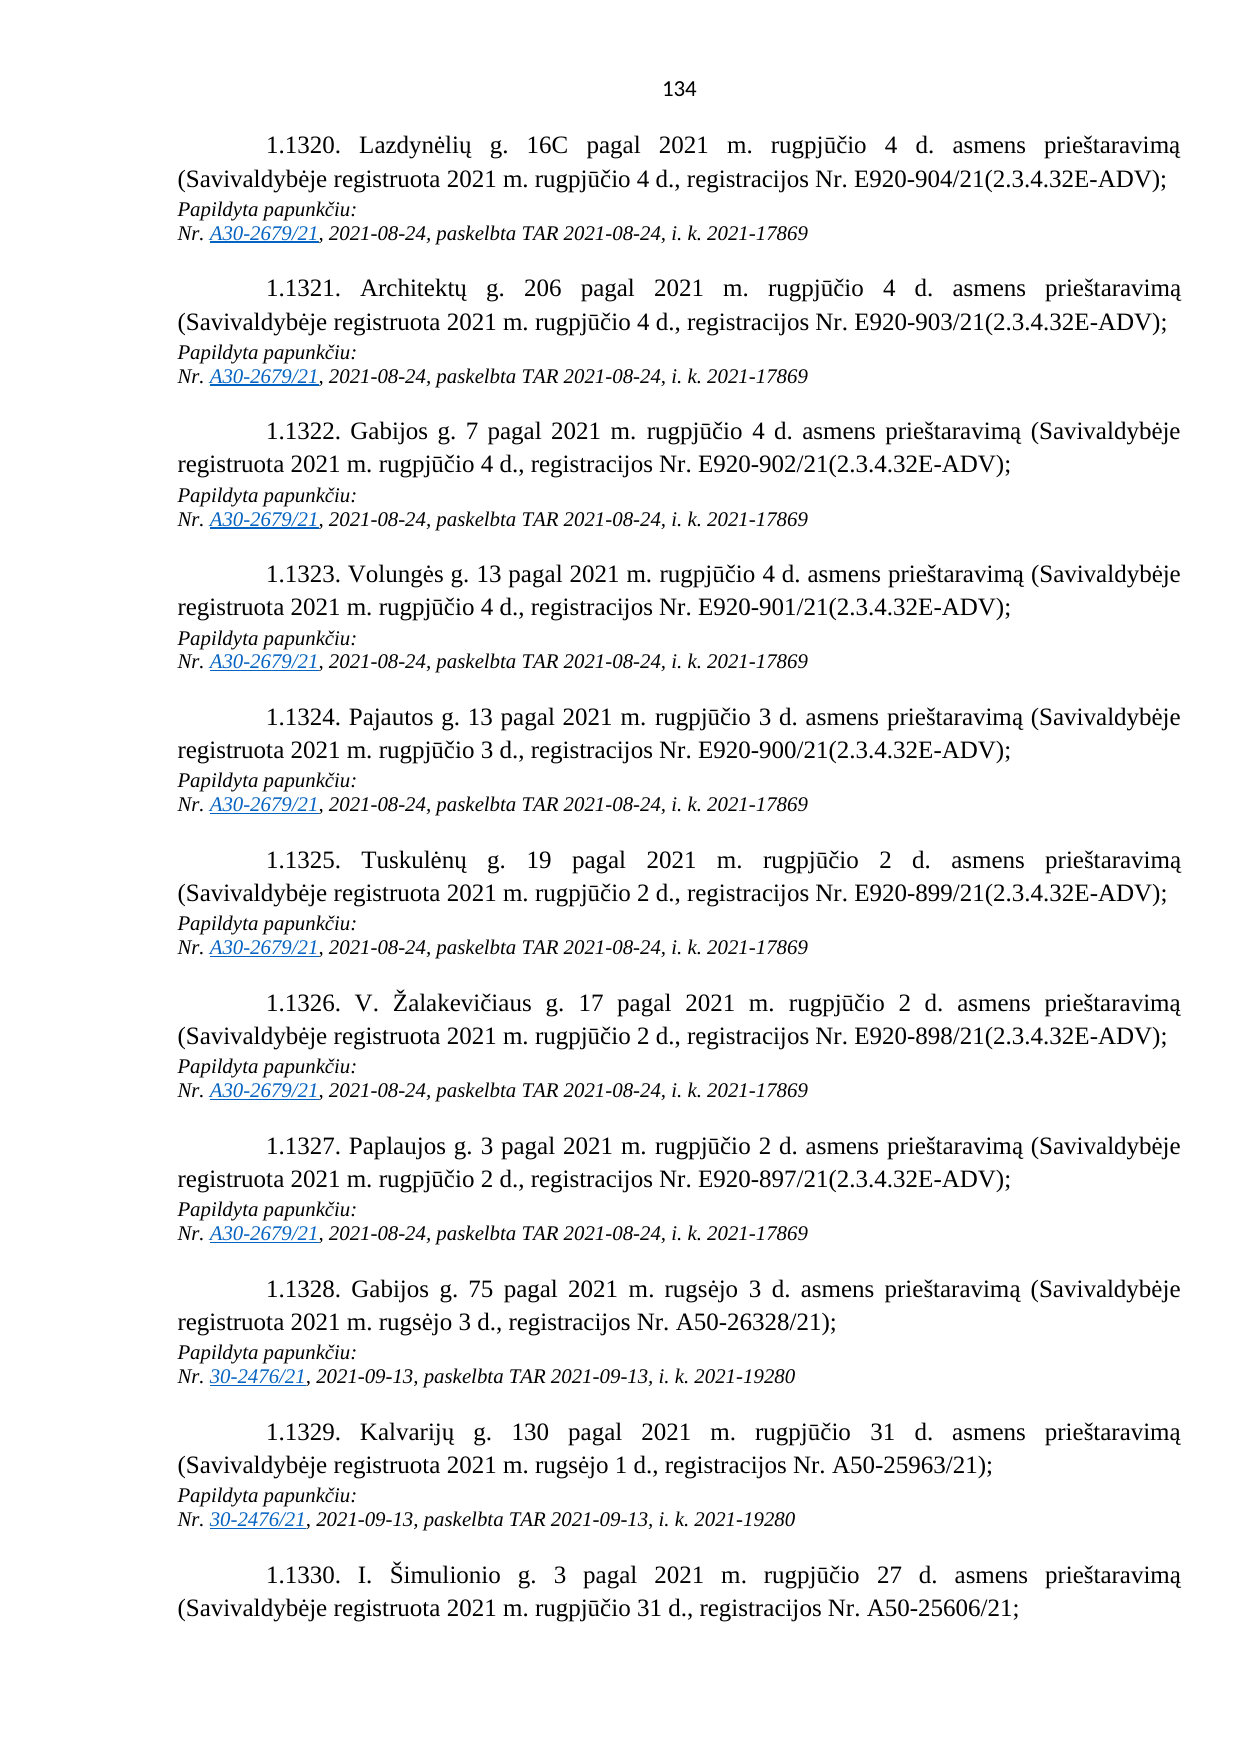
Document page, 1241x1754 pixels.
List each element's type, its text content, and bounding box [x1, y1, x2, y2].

text Nr. A30-2679/21, 2021-08-24, paskelbta TAR 2021-08-24, i. k. 2021-17869 [177, 364, 1181, 388]
text Papildyta papunkčiu: [177, 911, 1181, 935]
text 1.1329. Kalvarijų g. 130 pagal 2021 m. rugpjūčio 31 d. asmens prieštaravimą (Savivaldybėje registruota 2021 m. rugsėjo 1 d., registracijos Nr. A50-25963/21); [177, 1417, 1181, 1479]
text 1.1321. Architektų g. 206 pagal 2021 m. rugpjūčio 4 d. asmens prieštaravimą (Savivaldybėje registruota 2021 m. rugpjūčio 4 d., registracijos Nr. E920-903/21(2.3.4.32E-ADV); [177, 273, 1181, 335]
text 1.1322. Gabijos g. 7 pagal 2021 m. rugpjūčio 4 d. asmens prieštaravimą (Savivaldybėje registruota 2021 m. rugpjūčio 4 d., registracijos Nr. E920-902/21(2.3.4.32E-ADV); [177, 416, 1181, 478]
text 1.1323. Volungės g. 13 pagal 2021 m. rugpjūčio 4 d. asmens prieštaravimą (Savivaldybėje registruota 2021 m. rugpjūčio 4 d., registracijos Nr. E920-901/21(2.3.4.32E-ADV); [177, 559, 1181, 621]
text Nr. A30-2679/21, 2021-08-24, paskelbta TAR 2021-08-24, i. k. 2021-17869 [177, 935, 1181, 959]
text Papildyta papunkčiu: [177, 1197, 1181, 1221]
text 1.1326. V. Žalakevičiaus g. 17 pagal 2021 m. rugpjūčio 2 d. asmens prieštaravimą (Savivaldybėje registruota 2021 m. rugpjūčio 2 d., registracijos Nr. E920-898/21(2.3.4.32E-ADV); [177, 988, 1181, 1050]
text Papildyta papunkčiu: [177, 625, 1181, 649]
text Nr. 30-2476/21, 2021-09-13, paskelbta TAR 2021-09-13, i. k. 2021-19280 [177, 1364, 1181, 1388]
text 1.1324. Pajautos g. 13 pagal 2021 m. rugpjūčio 3 d. asmens prieštaravimą (Savivaldybėje registruota 2021 m. rugpjūčio 3 d., registracijos Nr. E920-900/21(2.3.4.32E-ADV); [177, 702, 1181, 764]
text Papildyta papunkčiu: [177, 197, 1181, 221]
text Nr. 30-2476/21, 2021-09-13, paskelbta TAR 2021-09-13, i. k. 2021-19280 [177, 1507, 1181, 1531]
text Nr. A30-2679/21, 2021-08-24, paskelbta TAR 2021-08-24, i. k. 2021-17869 [177, 792, 1181, 816]
text Nr. A30-2679/21, 2021-08-24, paskelbta TAR 2021-08-24, i. k. 2021-17869 [177, 507, 1181, 531]
text 1.1320. Lazdynėlių g. 16C pagal 2021 m. rugpjūčio 4 d. asmens prieštaravimą (Savivaldybėje registruota 2021 m. rugpjūčio 4 d., registracijos Nr. E920-904/21(2.3.4.32E-ADV); [177, 131, 1181, 192]
text Papildyta papunkčiu: [177, 768, 1181, 792]
text 1.1328. Gabijos g. 75 pagal 2021 m. rugsėjo 3 d. asmens prieštaravimą (Savivaldybėje registruota 2021 m. rugsėjo 3 d., registracijos Nr. A50-26328/21); [177, 1274, 1181, 1336]
text Nr. A30-2679/21, 2021-08-24, paskelbta TAR 2021-08-24, i. k. 2021-17869 [177, 1078, 1181, 1102]
text Papildyta papunkčiu: [177, 339, 1181, 364]
text Papildyta papunkčiu: [177, 1054, 1181, 1078]
text Nr. A30-2679/21, 2021-08-24, paskelbta TAR 2021-08-24, i. k. 2021-17869 [177, 649, 1181, 673]
text 1.1325. Tuskulėnų g. 19 pagal 2021 m. rugpjūčio 2 d. asmens prieštaravimą (Savivaldybėje registruota 2021 m. rugpjūčio 2 d., registracijos Nr. E920-899/21(2.3.4.32E-ADV); [177, 845, 1181, 907]
text Nr. A30-2679/21, 2021-08-24, paskelbta TAR 2021-08-24, i. k. 2021-17869 [177, 1221, 1181, 1245]
text Papildyta papunkčiu: [177, 482, 1181, 507]
text Papildyta papunkčiu: [177, 1340, 1181, 1364]
text 1.1327. Paplaujos g. 3 pagal 2021 m. rugpjūčio 2 d. asmens prieštaravimą (Savivaldybėje registruota 2021 m. rugpjūčio 2 d., registracijos Nr. E920-897/21(2.3.4.32E-ADV); [177, 1131, 1181, 1193]
text Nr. A30-2679/21, 2021-08-24, paskelbta TAR 2021-08-24, i. k. 2021-17869 [177, 221, 1181, 245]
text Papildyta papunkčiu: [177, 1483, 1181, 1507]
text 1.1330. I. Šimulionio g. 3 pagal 2021 m. rugpjūčio 27 d. asmens prieštaravimą (Savivaldybėje registruota 2021 m. rugpjūčio 31 d., registracijos Nr. A50-25606/21; [177, 1560, 1181, 1622]
